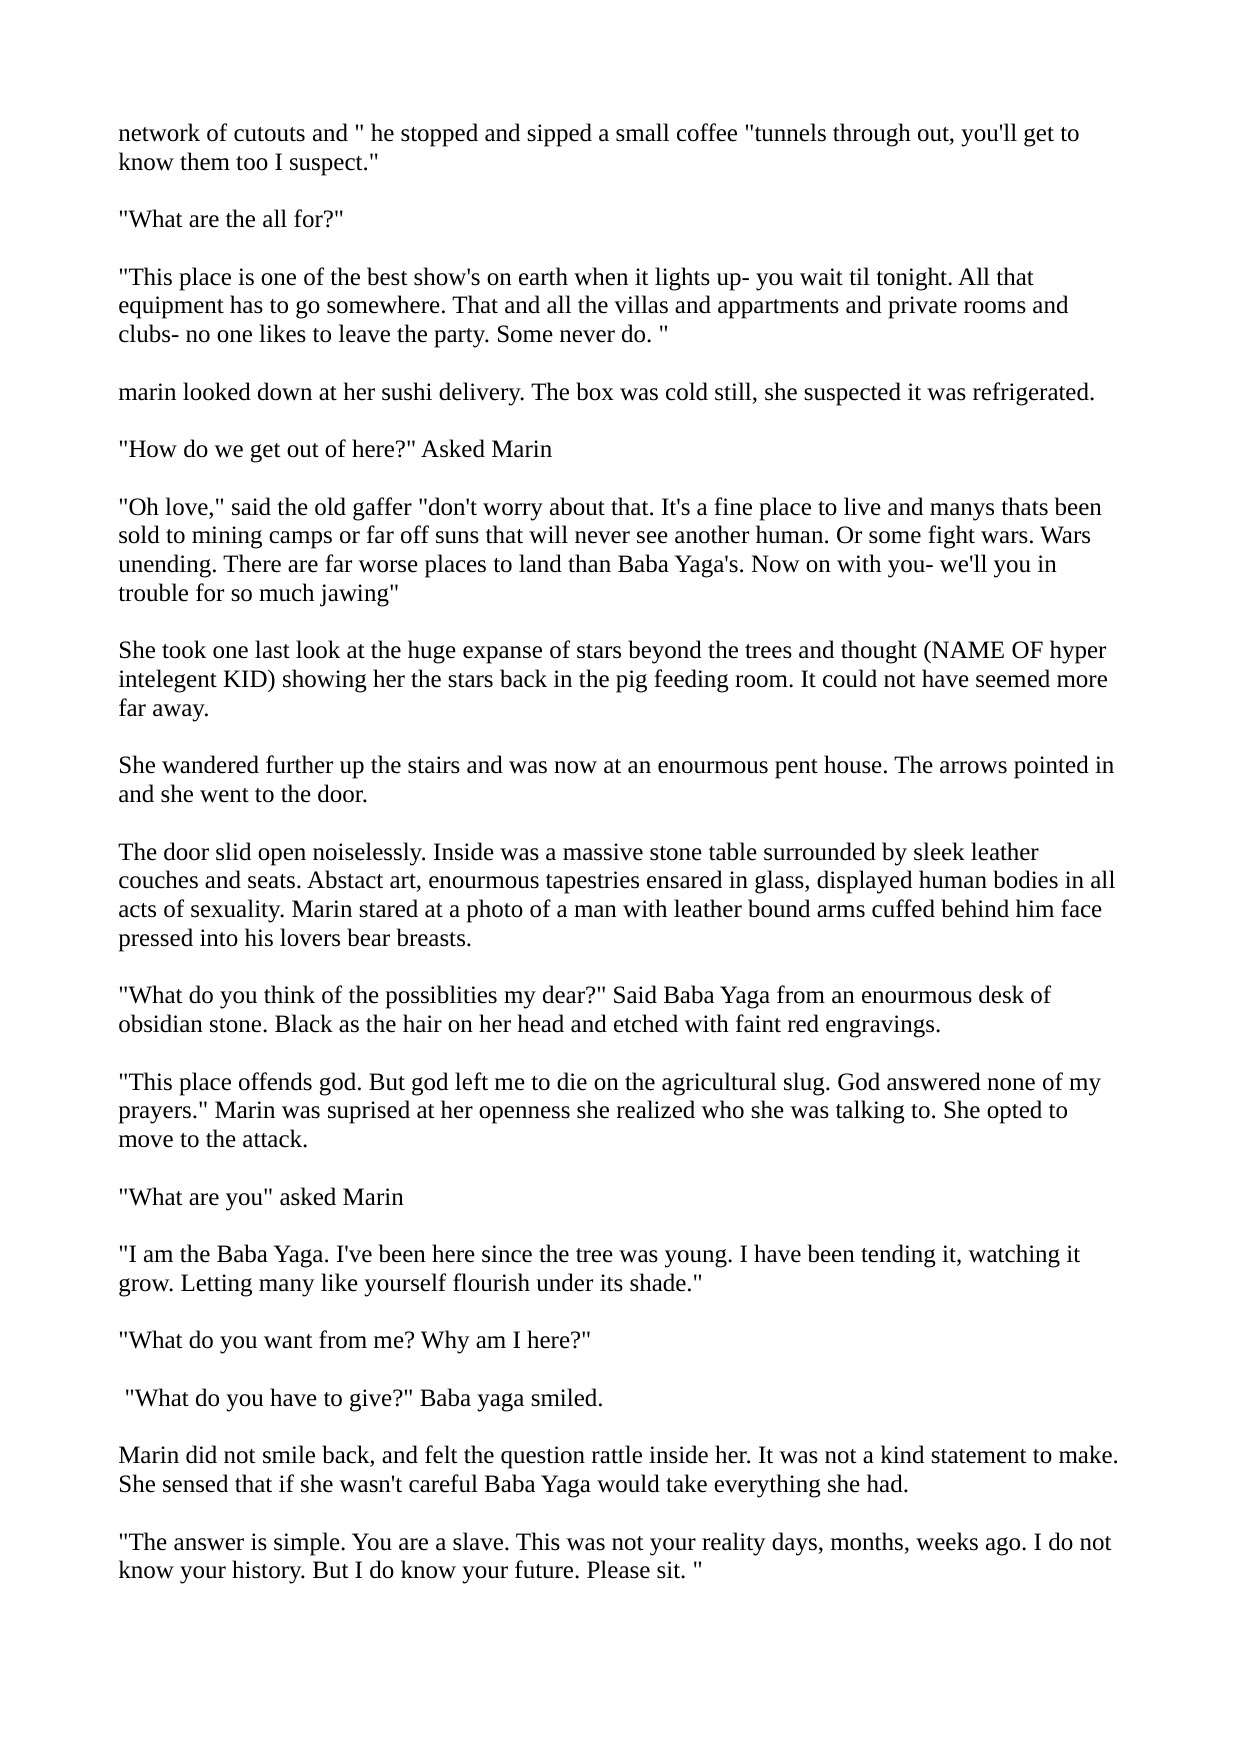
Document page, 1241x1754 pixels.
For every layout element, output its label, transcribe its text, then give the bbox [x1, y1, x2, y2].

text "How do we get out of here?" Asked Marin [118, 434, 1122, 463]
text She took one last look at the huge expanse of stars beyond the trees and thought (NAME OF hyper intelegent KID) showing her the stars back in the pig feeding room. It could not have seemed more far away. [118, 636, 1122, 722]
text "The answer is simple. You are a slave. This was not your reality days, months, weeks ago. I do not know your history. But I do know your future. Please sit. " [118, 1527, 1122, 1584]
text The door slid open noiselessly. Inside was a massive stone table surrounded by sleek leather couches and seats. Abstact art, enourmous tapestries ensared in glass, displayed human bodies in all acts of sexuality. Marin stared at a photo of a man with leather bound arms cuffed behind him face pressed into his lovers bear breasts. [118, 837, 1122, 952]
text "What do you want from me? Why am I here?" [118, 1326, 1122, 1354]
text "This place offends god. But god left me to die on the agricultural slug. God answered none of my prayers." Marin was suprised at her openness she realized who she was talking to. She opted to move to the attack. [118, 1067, 1122, 1153]
text "What are the all for?" [118, 204, 1122, 233]
text "This place is one of the best show's on earth when it lights up- you wait til tonight. All that equipment has to go somewhere. That and all the villas and appartments and private rooms and clubs- no one likes to leave the party. Some never do. " [118, 262, 1122, 348]
text "What do you think of the possiblities my dear?" Said Baba Yaga from an enourmous desk of obsidian stone. Black as the hair on her head and etched with faint red engravings. [118, 981, 1122, 1038]
text "Oh love," said the old gaffer "don't worry about that. It's a fine place to live and manys thats been sold to mining camps or far off suns that will never see another human. Or some fight wars. Wars unending. There are far worse places to land than Baba Yaga's. Now on with you- we'll you in trouble for so much jawing" [118, 492, 1122, 607]
text She wandered further up the stairs and was now at an enourmous pent house. The arrows pointed in and she went to the door. [118, 751, 1122, 837]
text "I am the Baba Yaga. I've been here since the tree was young. I have been tending it, watching it grow. Letting many like yourself flourish under its shade." [118, 1239, 1122, 1297]
text network of cutouts and " he stopped and sipped a small coffee "tunnels through out, you'll get to know them too I suspect." [118, 118, 1122, 176]
text Marin did not smile back, and felt the question rattle inside her. It was not a kind statement to make. She sensed that if she wasn't careful Baba Yaga would take everything she had. [118, 1412, 1122, 1498]
text "What do you have to give?" Baba yaga smiled. [118, 1383, 1122, 1412]
text "What are you" asked Marin [118, 1182, 1122, 1211]
text marin looked down at her sushi delivery. The box was cold still, she suspected it was refrigerated. [118, 377, 1122, 406]
